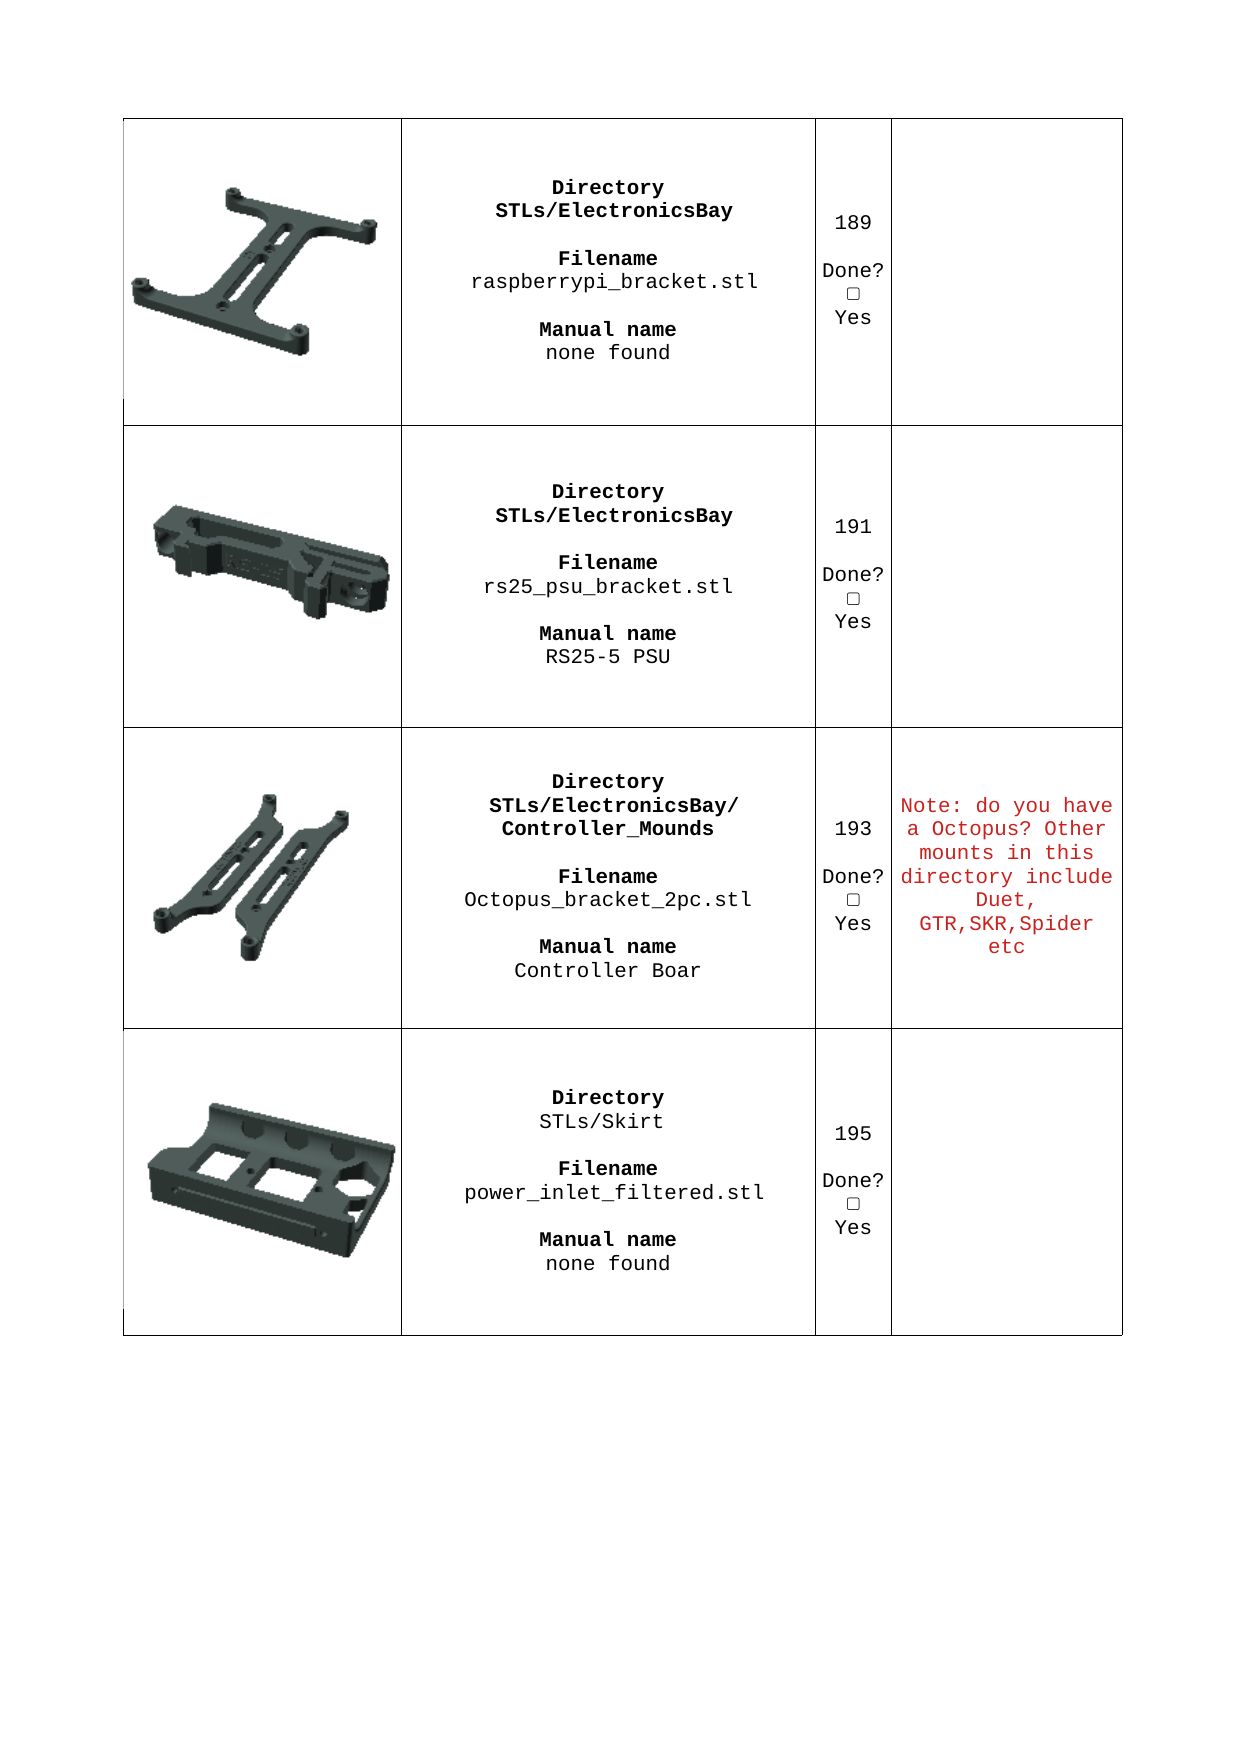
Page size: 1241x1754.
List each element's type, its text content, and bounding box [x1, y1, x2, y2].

table_cell [124, 728, 401, 1028]
picture [125, 427, 398, 700]
table_cell 193 Done? ▢ Yes [816, 728, 891, 1028]
table_cell [892, 119, 1122, 425]
table_cell Directory STLs/ElectronicsBay/ Controller_Mounds Filename Octopus_bracket_2pc.stl Manual name Controller Boar [402, 728, 815, 1028]
table_cell 195 Done? ▢ Yes [816, 1029, 891, 1335]
table_cell [892, 426, 1122, 727]
table_cell Note: do you have a Octopus? Other mounts in this directory include Duet, GTR,SKR,Spider etc [892, 728, 1122, 1028]
table_cell [124, 399, 401, 425]
table_cell [124, 426, 401, 727]
table_cell [124, 1309, 401, 1335]
picture [123, 121, 401, 399]
table_cell Directory STLs/ElectronicsBay Filename rs25_psu_bracket.stl Manual name RS25-5 PSU [402, 426, 815, 727]
table_cell 189 Done? ▢ Yes [816, 119, 891, 425]
table_cell 191 Done? ▢ Yes [816, 426, 891, 727]
table_cell Directory STLs/ElectronicsBay Filename raspberrypi_bracket.stl Manual name none found [402, 119, 815, 425]
table_cell [892, 1029, 1122, 1335]
table_cell Directory STLs/Skirt Filename power_inlet_filtered.stl Manual name none found [402, 1029, 815, 1335]
picture [123, 1031, 401, 1309]
picture [125, 729, 398, 1002]
